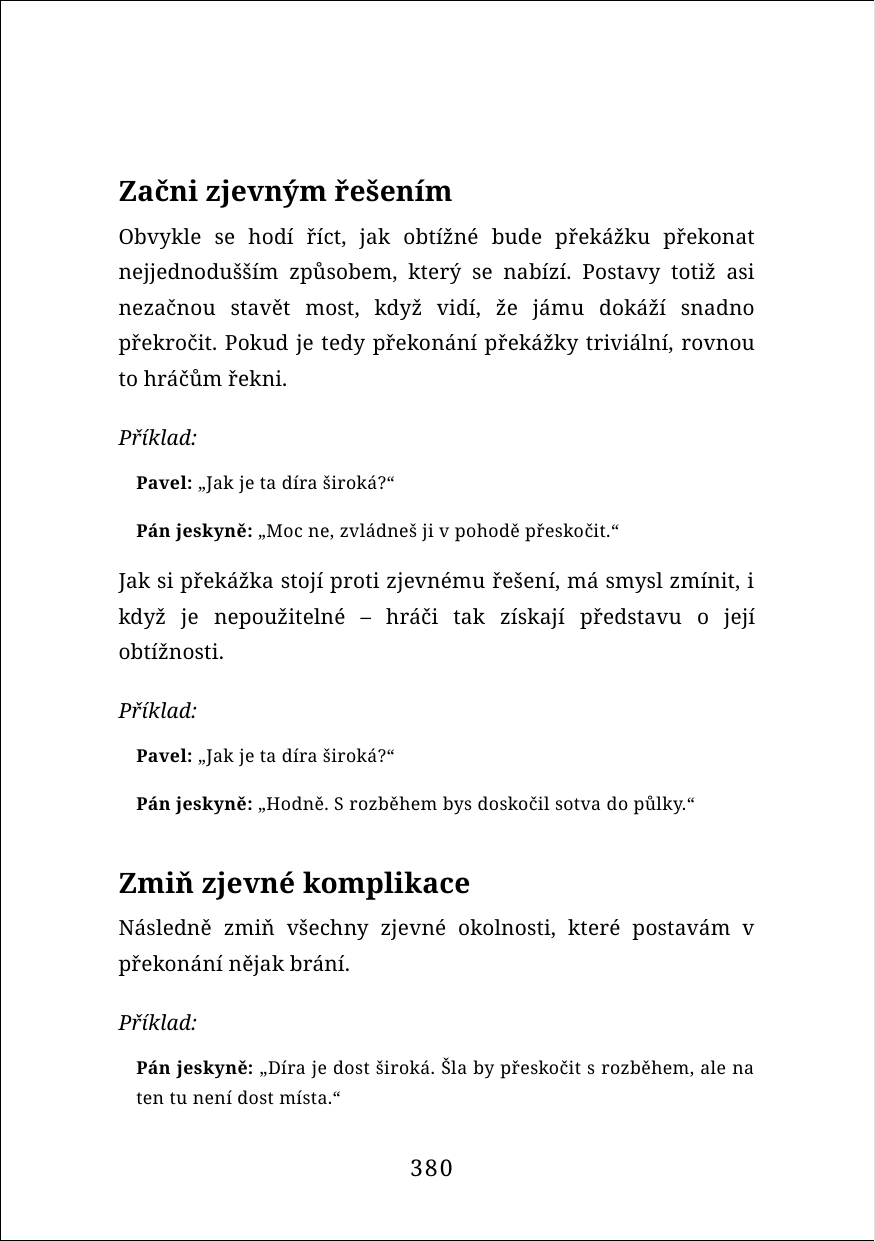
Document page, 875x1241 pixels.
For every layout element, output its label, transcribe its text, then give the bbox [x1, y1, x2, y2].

text Následně zmiň všechny zjevné okolnosti, které postavám v překonání nějak brání. [118, 913, 756, 977]
text Příklad: [118, 696, 756, 725]
text Pavel: „Jak je ta díra široká?“ [136, 470, 756, 494]
text Příklad: [118, 1008, 756, 1036]
text Jak si překážka stojí proti zjevnému řešení, má smysl zmínit, i když je nepoužitelné – hráči tak získají představu o její obtížnosti. [118, 566, 756, 666]
text Obvykle se hodí říct, jak obtížné bude překážku překonat nejjednodušším způsobem, který se nabízí. Postavy totiž asi nezačnou stavět most, když vidí, že jámu dokáží snadno překročit. Pokud je tedy překonání překážky triviální, rovnou to hráčům řekni. [118, 222, 756, 392]
subtitle Začni zjevným řešením [118, 172, 756, 210]
text Pavel: „Jak je ta díra široká?“ [136, 744, 756, 768]
text Pán jeskyně: „Hodně. S rozběhem bys doskočil sotva do půlky.“ [136, 792, 756, 816]
text Pán jeskyně: „Moc ne, zvládneš ji v pohodě přeskočit.“ [136, 518, 756, 542]
subtitle Zmiň zjevné komplikace [118, 863, 756, 902]
text Pán jeskyně: „Díra je dost široká. Šla by přeskočit s rozběhem, ale na ten tu není dost místa.“ [136, 1055, 756, 1110]
text Příklad: [118, 423, 756, 452]
